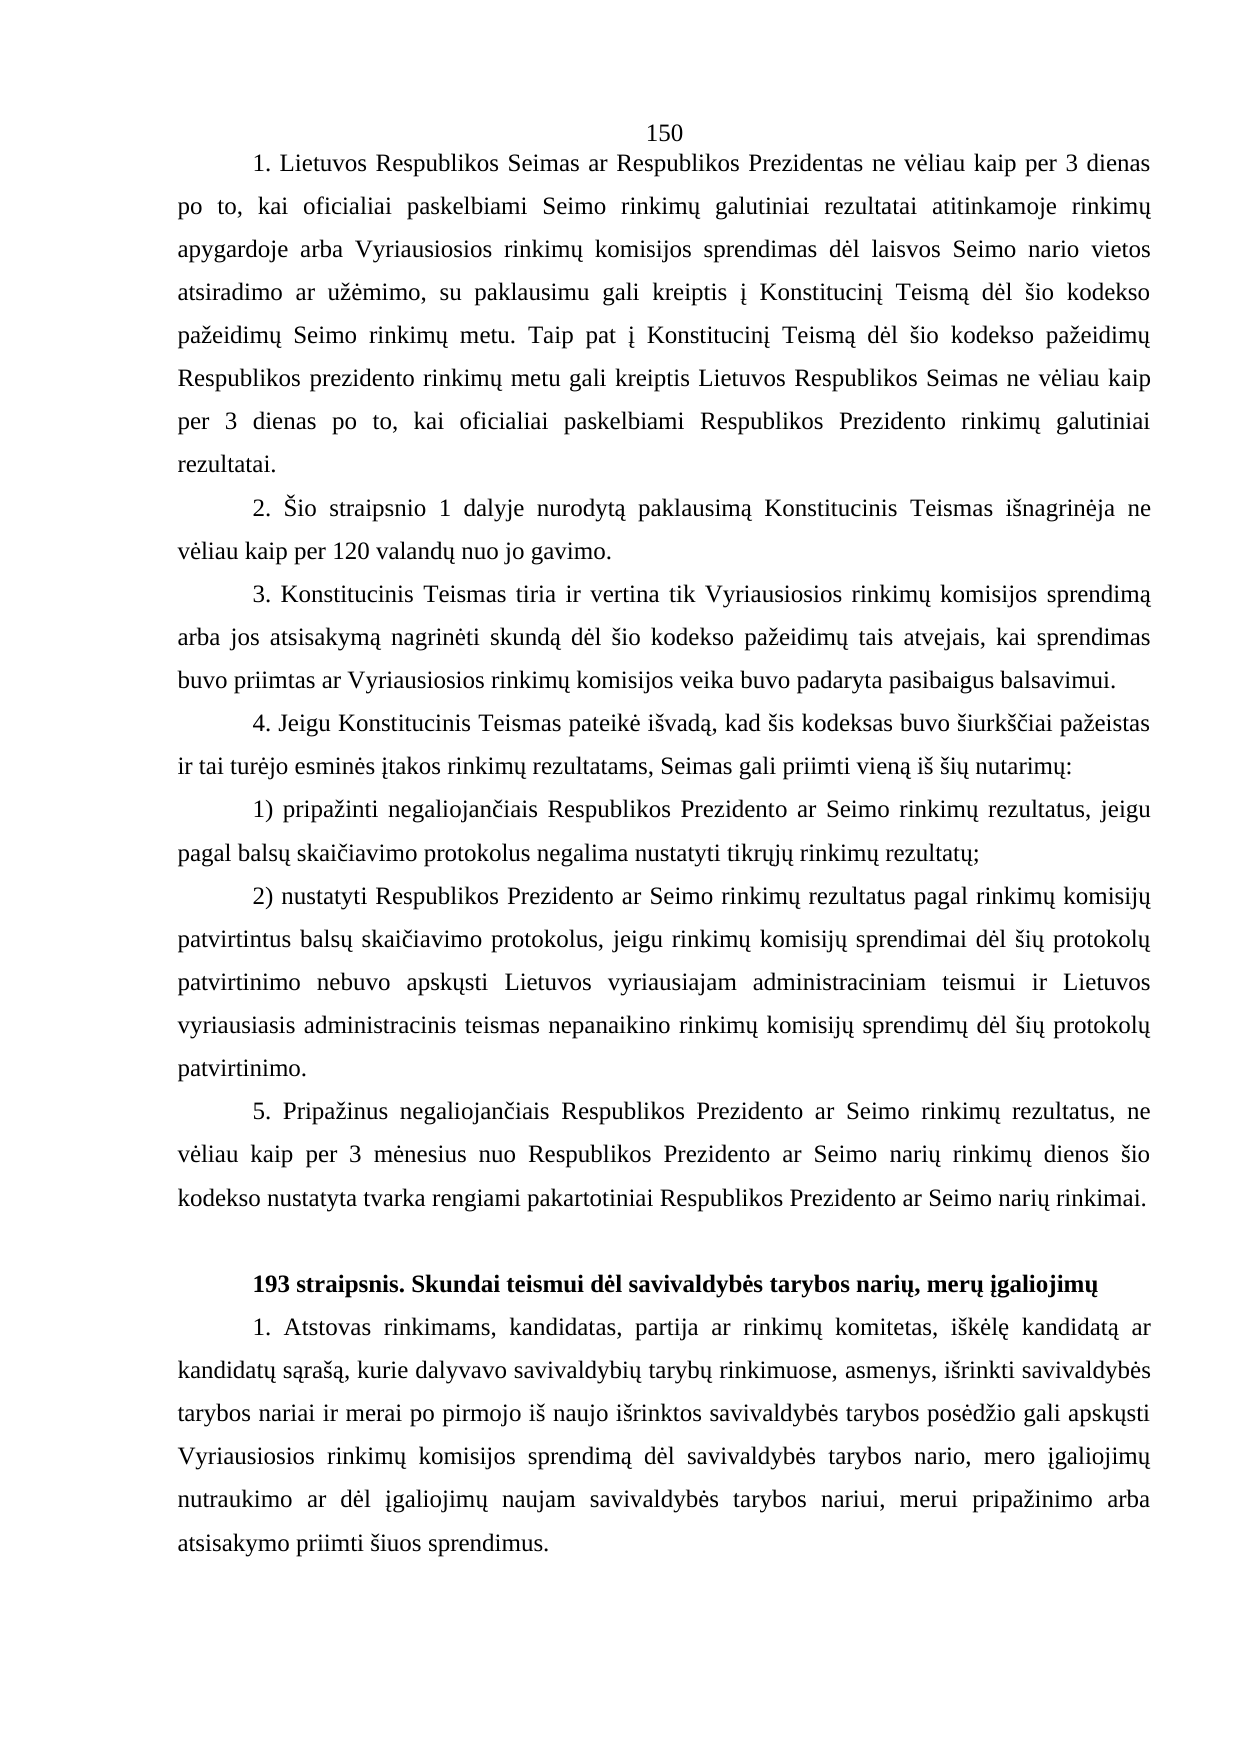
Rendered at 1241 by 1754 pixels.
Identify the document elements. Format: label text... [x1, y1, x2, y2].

text 2) nustatyti Respublikos Prezidento ar Seimo rinkimų rezultatus pagal rinkimų komisijų patvirtintus balsų skaičiavimo protokolus, jeigu rinkimų komisijų sprendimai dėl šių protokolų patvirtinimo nebuvo apskųsti Lietuvos vyriausiajam administraciniam teismui ir Lietuvos vyriausiasis administracinis teismas nepanaikino rinkimų komisijų sprendimų dėl šių protokolų patvirtinimo. [177, 881, 1152, 1082]
text 5. Pripažinus negaliojančiais Respublikos Prezidento ar Seimo rinkimų rezultatus, ne vėliau kaip per 3 mėnesius nuo Respublikos Prezidento ar Seimo narių rinkimų dienos šio kodekso nustatyta tvarka rengiami pakartotiniai Respublikos Prezidento ar Seimo narių rinkimai. [177, 1096, 1152, 1211]
text 1. Lietuvos Respublikos Seimas ar Respublikos Prezidentas ne vėliau kaip per 3 dienas po to, kai oficialiai paskelbiami Seimo rinkimų galutiniai rezultatai atitinkamoje rinkimų apygardoje arba Vyriausiosios rinkimų komisijos sprendimas dėl laisvos Seimo nario vietos atsiradimo ar užėmimo, su paklausimu gali kreiptis į Konstitucinį Teismą dėl šio kodekso pažeidimų Seimo rinkimų metu. Taip pat į Konstitucinį Teismą dėl šio kodekso pažeidimų Respublikos prezidento rinkimų metu gali kreiptis Lietuvos Respublikos Seimas ne vėliau kaip per 3 dienas po to, kai oficialiai paskelbiami Respublikos Prezidento rinkimų galutiniai rezultatai. [177, 148, 1152, 478]
text 1. Atstovas rinkimams, kandidatas, partija ar rinkimų komitetas, iškėlę kandidatą ar kandidatų sąrašą, kurie dalyvavo savivaldybių tarybų rinkimuose, asmenys, išrinkti savivaldybės tarybos nariai ir merai po pirmojo iš naujo išrinktos savivaldybės tarybos posėdžio gali apskųsti Vyriausiosios rinkimų komisijos sprendimą dėl savivaldybės tarybos nario, mero įgaliojimų nutraukimo ar dėl įgaliojimų naujam savivaldybės tarybos nariui, merui pripažinimo arba atsisakymo priimti šiuos sprendimus. [177, 1312, 1152, 1556]
text 2. Šio straipsnio 1 dalyje nurodytą paklausimą Konstitucinis Teismas išnagrinėja ne vėliau kaip per 120 valandų nuo jo gavimo. [177, 493, 1152, 564]
text 1) pripažinti negaliojančiais Respublikos Prezidento ar Seimo rinkimų rezultatus, jeigu pagal balsų skaičiavimo protokolus negalima nustatyti tikrųjų rinkimų rezultatų; [177, 794, 1152, 866]
text 4. Jeigu Konstitucinis Teismas pateikė išvadą, kad šis kodeksas buvo šiurkščiai pažeistas ir tai turėjo esminės įtakos rinkimų rezultatams, Seimas gali priimti vieną iš šių nutarimų: [177, 708, 1152, 780]
text 3. Konstitucinis Teismas tiria ir vertina tik Vyriausiosios rinkimų komisijos sprendimą arba jos atsisakymą nagrinėti skundą dėl šio kodekso pažeidimų tais atvejais, kai sprendimas buvo priimtas ar Vyriausiosios rinkimų komisijos veika buvo padaryta pasibaigus balsavimui. [177, 579, 1152, 694]
text 193 straipsnis. Skundai teismui dėl savivaldybės tarybos narių, merų įgaliojimų [177, 1269, 1152, 1298]
